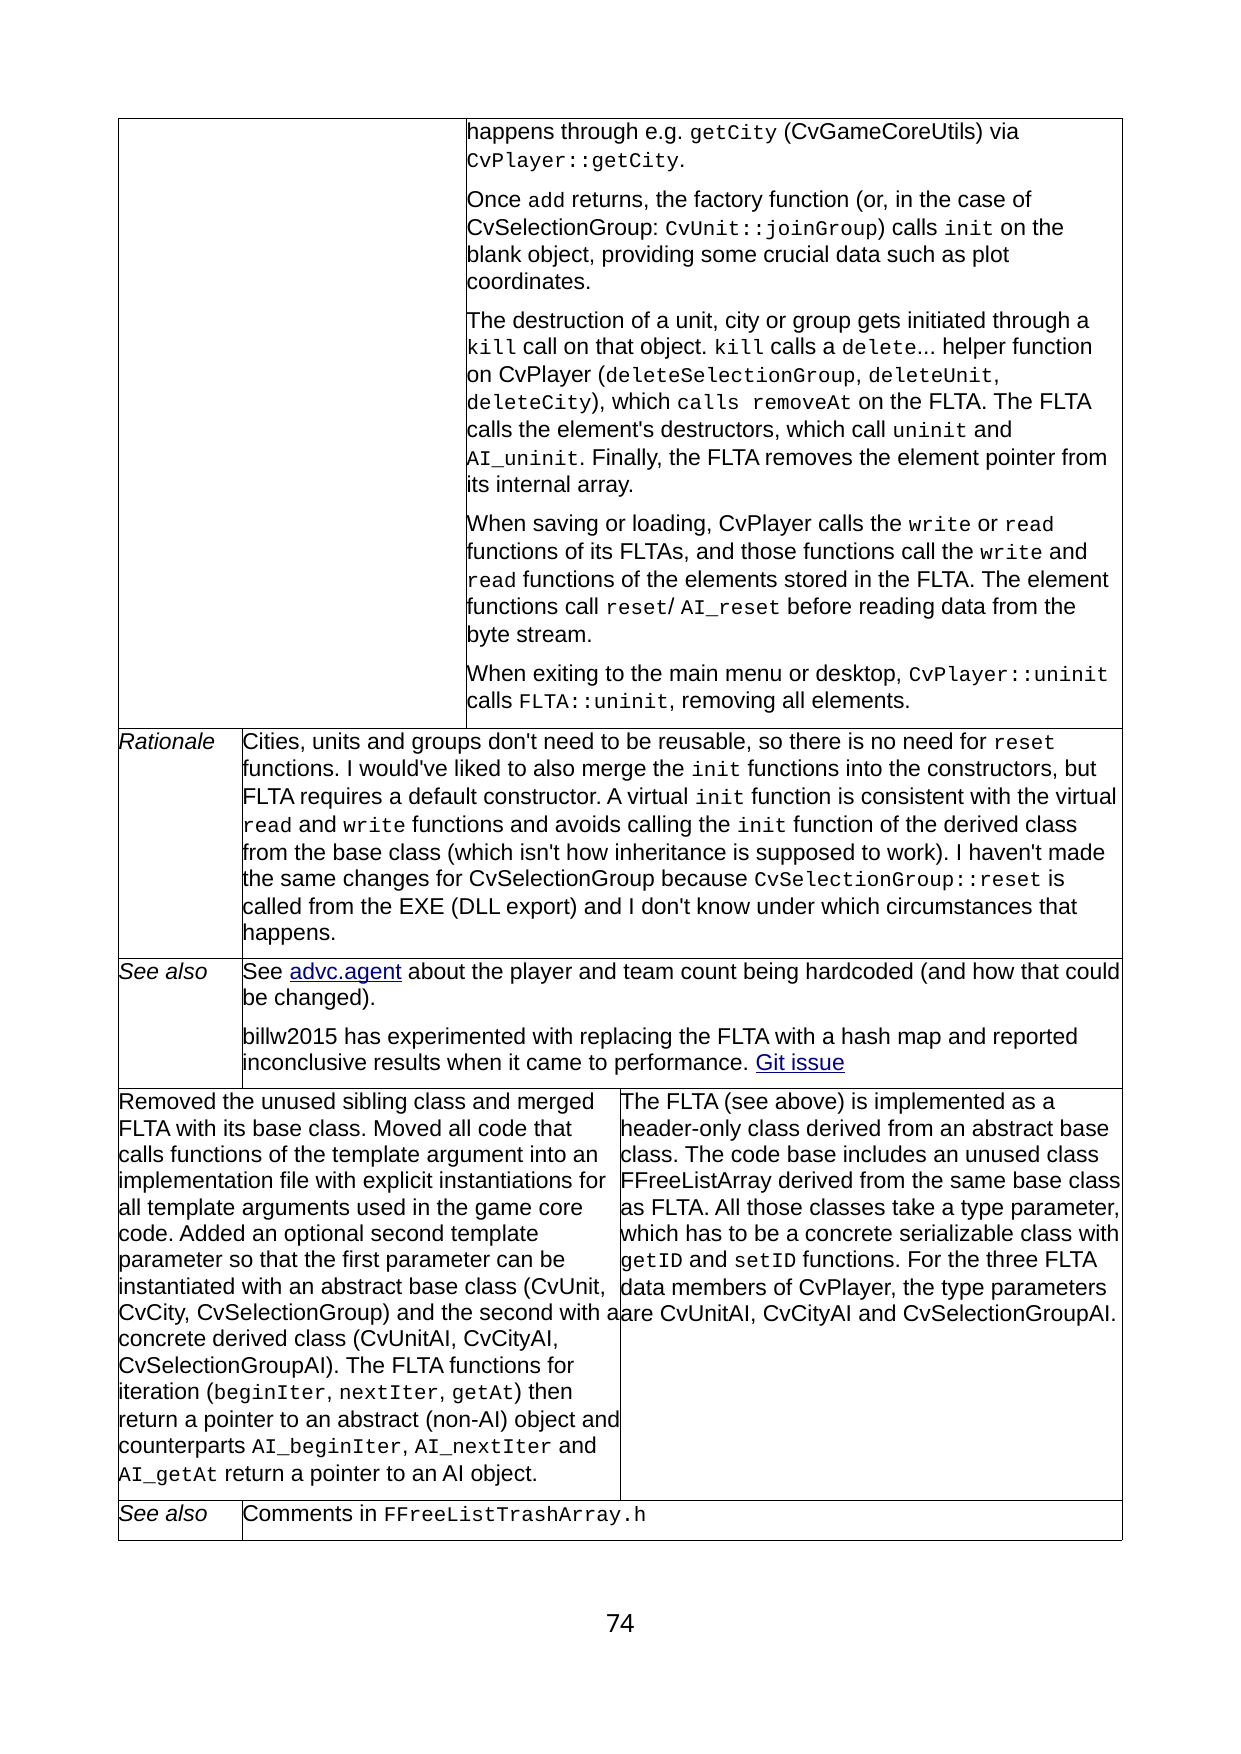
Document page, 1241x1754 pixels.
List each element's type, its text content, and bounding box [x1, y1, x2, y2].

table_cell See advc.agent about the player and team count being hardcoded (and how that could be changed). billw2015 has experimented with replacing the FLTA with a hash map and reported inconclusive results when it came to performance. Git issue [243, 959, 1122, 1088]
table_cell Comments in FFreeListTrashArray.h [243, 1501, 1122, 1540]
table_cell Cities, units and groups don't need to be reusable, so there is no need for reset functions. I would've liked to also merge the init functions into the constructors, but FLTA requires a default constructor. A virtual init function is consistent with the virtual read and write functions and avoids calling the init function of the derived class from the base class (which isn't how inheritance is supposed to work). I haven't made the same changes for CvSelectionGroup because CvSelectionGroup::reset is called from the EXE (DLL export) and I don't know under which circumstances that happens. [243, 729, 1122, 958]
table_cell See also [119, 959, 242, 1088]
table_cell Rationale [119, 729, 242, 958]
table_cell [119, 119, 466, 728]
table_cell See also [119, 1501, 242, 1540]
table_cell happens through e.g. getCity (CvGameCoreUtils) via CvPlayer::getCity. Once add returns, the factory function (or, in the case of CvSelectionGroup: CvUnit::joinGroup) calls init on the blank object, providing some crucial data such as plot coordinates. The destruction of a unit, city or group gets initiated through a kill call on that object. kill calls a delete... helper function on CvPlayer (deleteSelectionGroup, deleteUnit, deleteCity), which calls removeAt on the FLTA. The FLTA calls the element's destructors, which call uninit and AI_uninit. Finally, the FLTA removes the element pointer from its internal array. When saving or loading, CvPlayer calls the write or read functions of its FLTAs, and those functions call the write and read functions of the elements stored in the FLTA. The element functions call reset/ AI_reset before reading data from the byte stream. When exiting to the main menu or desktop, CvPlayer::uninit calls FLTA::uninit, removing all elements. [467, 119, 1122, 728]
table_cell The FLTA (see above) is implemented as a header-only class derived from an abstract base class. The code base includes an unused class FFreeListArray derived from the same base class as FLTA. All those classes take a type parameter, which has to be a concrete serializable class with getID and setID functions. For the three FLTA data members of CvPlayer, the type parameters are CvUnitAI, CvCityAI and CvSelectionGroupAI. [621, 1089, 1122, 1500]
table_cell Removed the unused sibling class and merged FLTA with its base class. Moved all code that calls functions of the template argument into an implementation file with explicit instantiations for all template arguments used in the game core code. Added an optional second template parameter so that the first parameter can be instantiated with an abstract base class (CvUnit, CvCity, CvSelectionGroup) and the second with a concrete derived class (CvUnitAI, CvCityAI, CvSelectionGroupAI). The FLTA functions for iteration (beginIter, nextIter, getAt) then return a pointer to an abstract (non-AI) object and counterparts AI_beginIter, AI_nextIter and AI_getAt return a pointer to an AI object. [119, 1089, 620, 1500]
